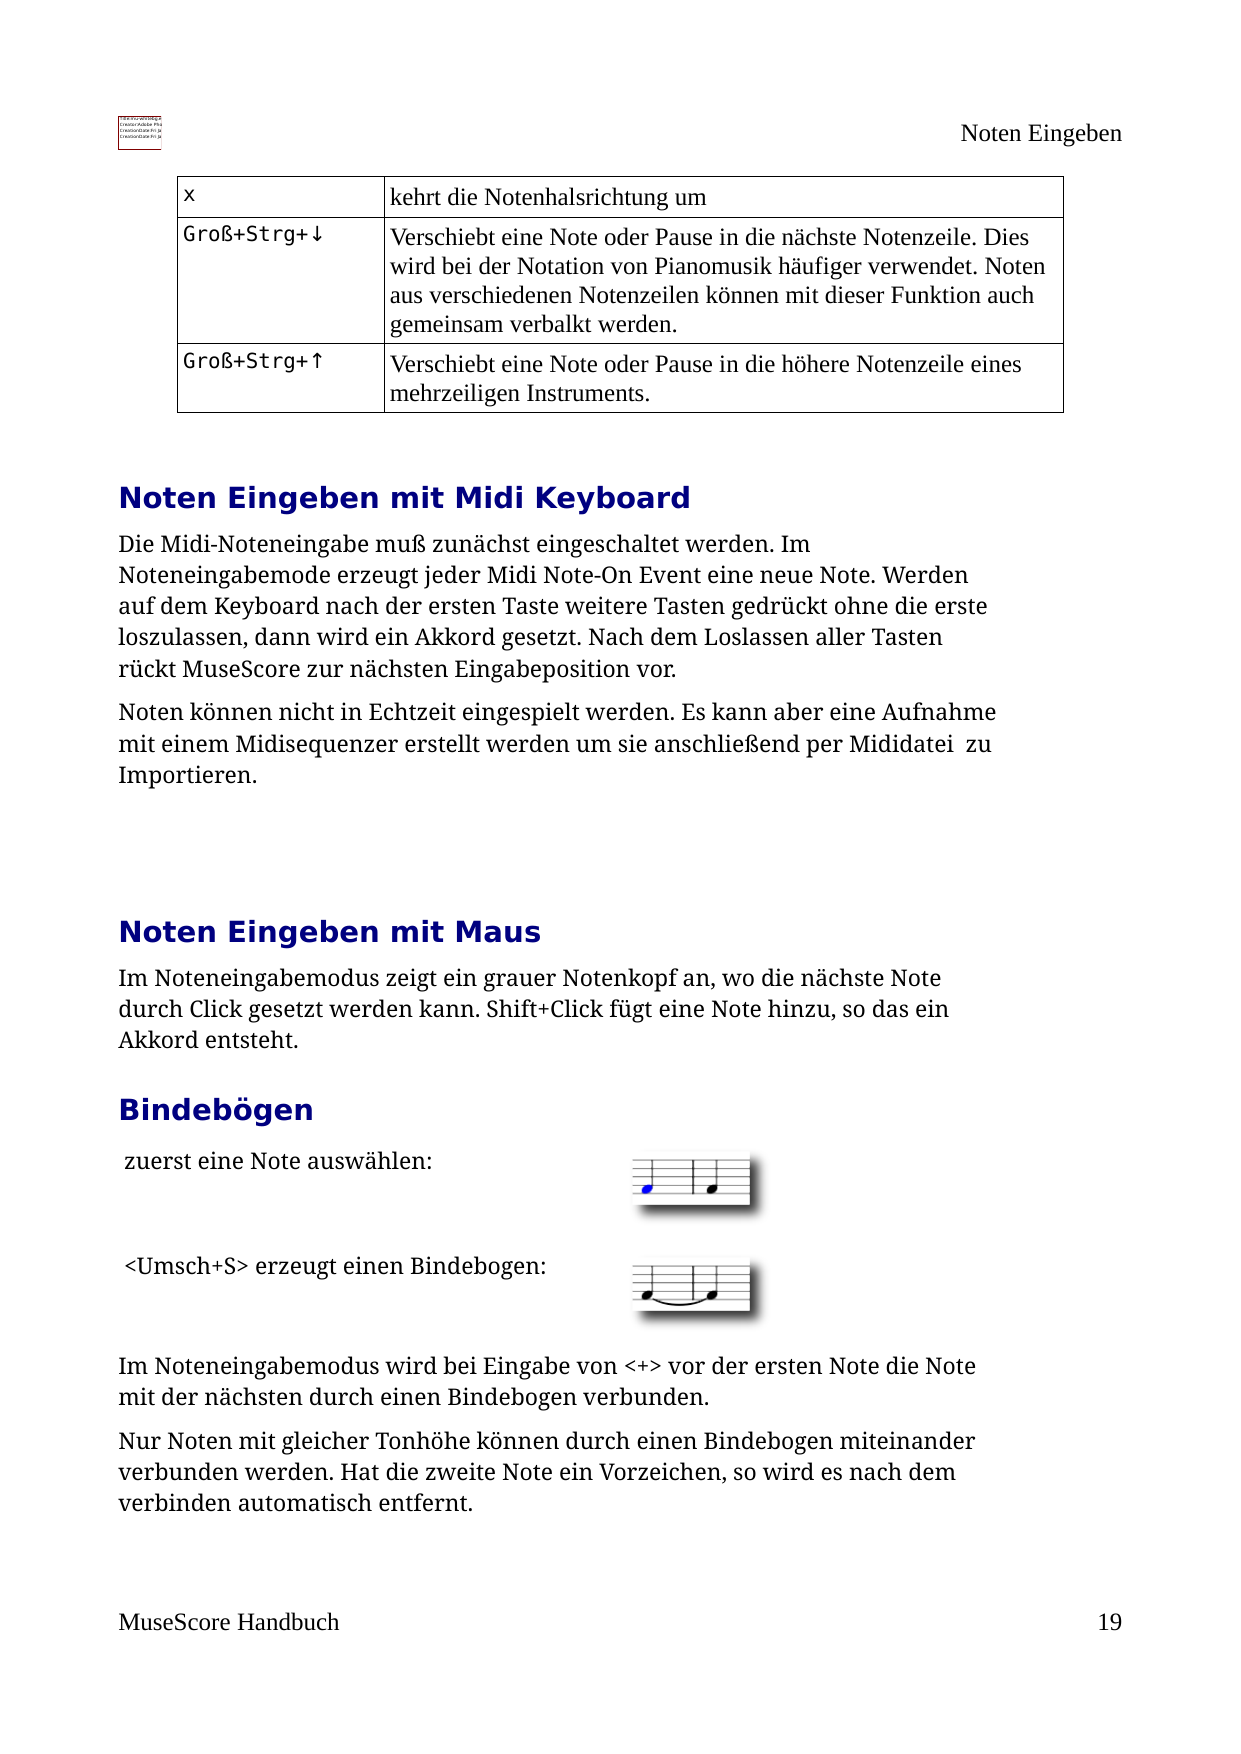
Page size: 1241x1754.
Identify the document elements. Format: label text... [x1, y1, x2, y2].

table_cell Groß+Strg+↑ [178, 344, 384, 412]
table_cell <Umsch+S> erzeugt einen Bindebogen: [118, 1245, 620, 1350]
table_cell Verschiebt eine Note oder Pause in die höhere Notenzeile eines mehrzeiligen Instruments. [385, 344, 1063, 412]
picture [625, 1250, 775, 1336]
table_cell Verschiebt eine Note oder Pause in die nächste Notenzeile. Dies wird bei der Notation von Pianomusik häufiger verwendet. Noten aus verschiedenen Notenzeilen können mit dieser Funktion auch gemeinsam verbalkt werden. [385, 218, 1063, 343]
table_cell [620, 1245, 1122, 1350]
subtitle Noten Eingeben mit Maus [118, 915, 1122, 949]
text Noten können nicht in Echtzeit eingespielt werden. Es kann aber eine Aufnahme mit einem Midisequenzer erstellt werden um sie anschließend per Mididatei zu Importieren. [118, 696, 1004, 790]
table_header zuerst eine Note auswählen: [118, 1139, 620, 1244]
subtitle Bindebögen [118, 1093, 1122, 1127]
text Die Midi-Noteneingabe muß zunächst eingeschaltet werden. Im Noteneingabemode erzeugt jeder Midi Note-On Event eine neue Note. Werden auf dem Keyboard nach der ersten Taste weitere Tasten gedrückt ohne die erste loszulassen, dann wird ein Akkord gesetzt. Nach dem Loslassen aller Tasten rückt MuseScore zur nächsten Eingabeposition vor. [118, 528, 1004, 684]
subtitle Noten Eingeben mit Midi Keyboard [118, 481, 1122, 515]
table_cell kehrt die Notenhalsrichtung um [385, 177, 1063, 217]
table_cell x [178, 177, 384, 217]
picture [625, 1145, 775, 1230]
table_cell Groß+Strg+↓ [178, 218, 384, 343]
text Im Noteneingabemodus wird bei Eingabe von <+> vor der ersten Note die Note mit der nächsten durch einen Bindebogen verbunden. [118, 1350, 1004, 1412]
text Nur Noten mit gleicher Tonhöhe können durch einen Bindebogen miteinander verbunden werden. Hat die zweite Note ein Vorzeichen, so wird es nach dem verbinden automatisch entfernt. [118, 1425, 1004, 1518]
table_header [620, 1139, 1122, 1244]
text Im Noteneingabemodus zeigt ein grauer Notenkopf an, wo die nächste Note durch Click gesetzt werden kann. Shift+Click fügt eine Note hinzu, so das ein Akkord entsteht. [118, 962, 1004, 1055]
